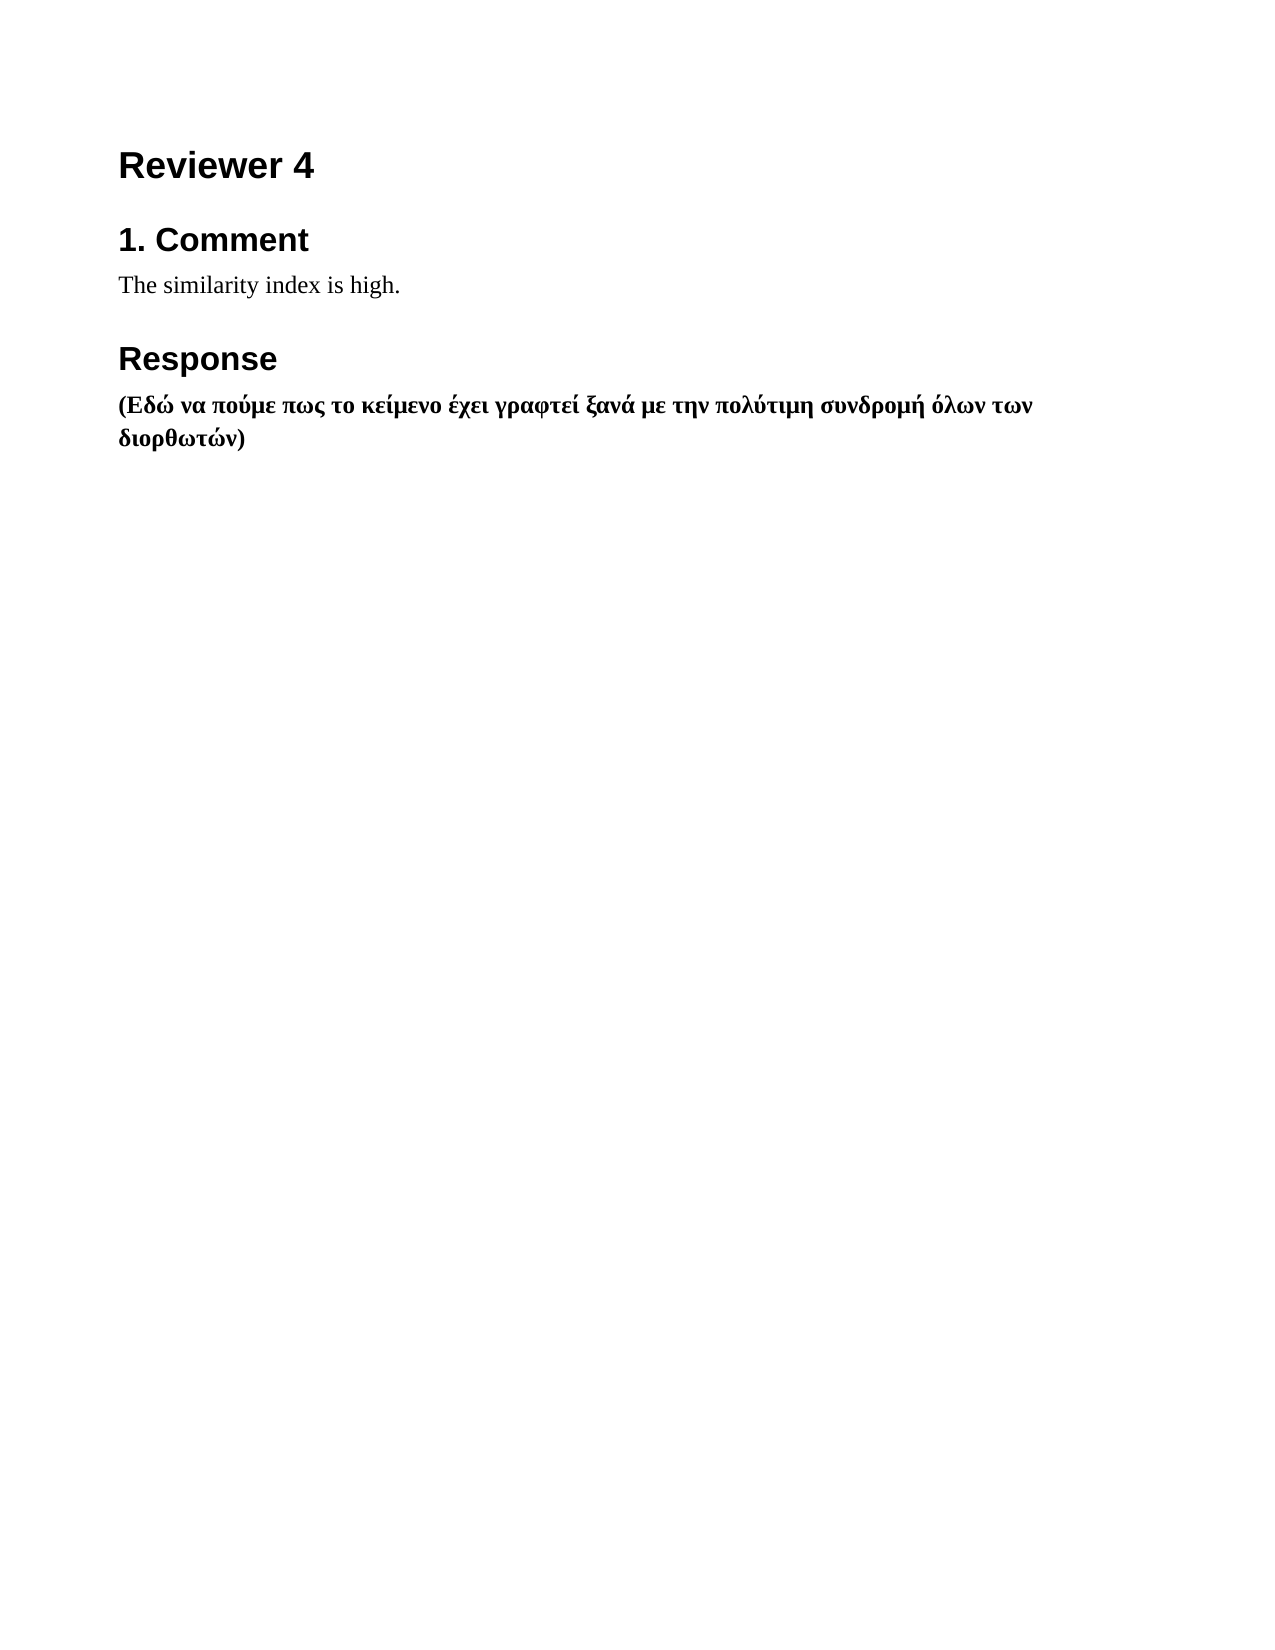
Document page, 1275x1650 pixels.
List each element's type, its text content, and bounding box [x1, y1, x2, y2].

text The similarity index is high. [118, 271, 1157, 299]
text (Εδώ να πούμε πως το κείμενο έχει γραφτεί ξανά με την πολύτιμη συνδρομή όλων των διορθωτών) [118, 390, 1157, 452]
subtitle Reviewer 4 [118, 143, 1157, 186]
subtitle Response [118, 339, 1157, 377]
subtitle 1. Comment [118, 219, 1157, 258]
